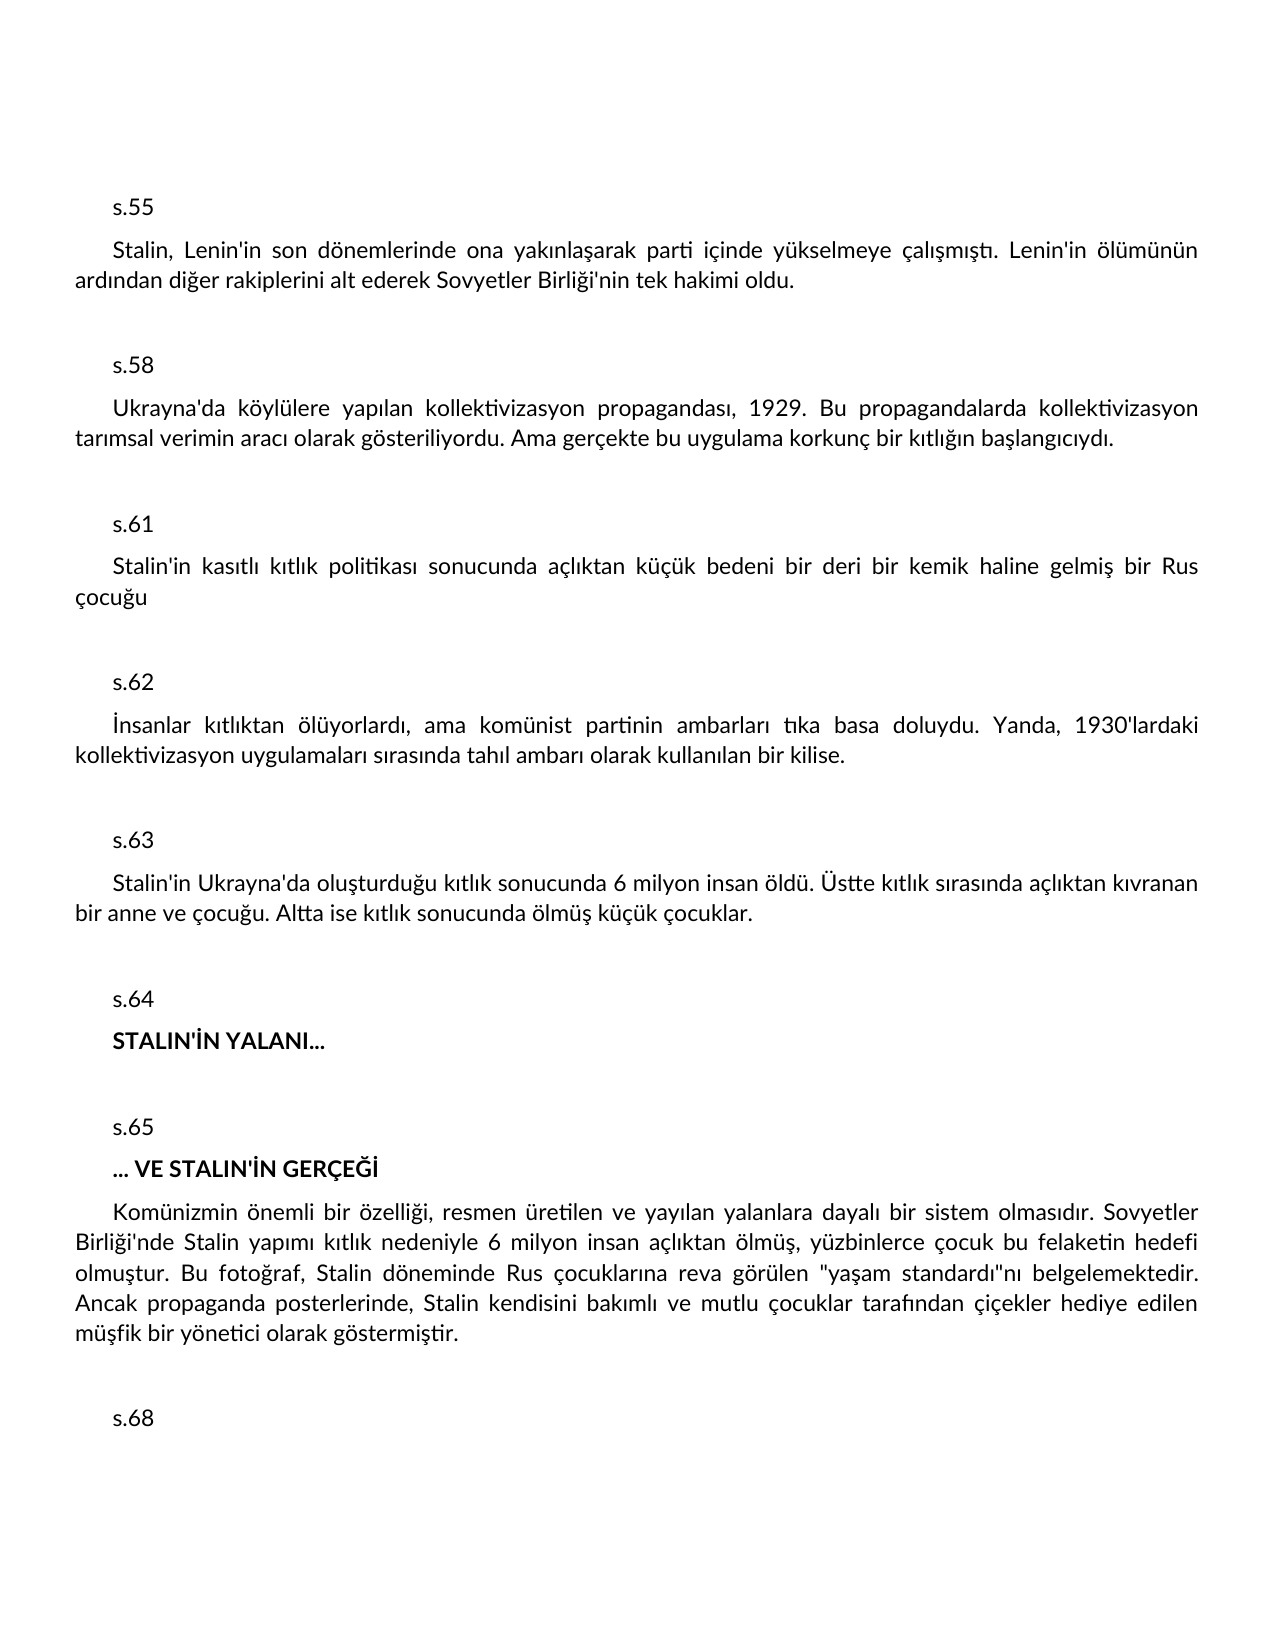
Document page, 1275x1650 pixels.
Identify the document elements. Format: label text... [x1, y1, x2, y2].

text Stalin, Lenin'in son dönemlerinde ona yakınlaşarak parti içinde yükselmeye çalışmıştı. Lenin'in ölümünün ardından diğer rakiplerini alt ederek Sovyetler Birliği'nin tek hakimi oldu. [75, 235, 1200, 293]
text Ukrayna'da köylülere yapılan kollektivizasyon propagandası, 1929. Bu propagandalarda kollektivizasyon tarımsal verimin aracı olarak gösteriliyordu. Ama gerçekte bu uygulama korkunç bir kıtlığın başlangıcıydı. [75, 394, 1200, 451]
text ... VE STALIN'İN GERÇEĞİ [75, 1155, 1200, 1183]
text STALIN'İN YALANI... [75, 1027, 1200, 1054]
text s.64 [75, 984, 1200, 1012]
text s.65 [75, 1112, 1200, 1140]
text Stalin'in Ukrayna'da oluşturduğu kıtlık sonucunda 6 milyon insan öldü. Üstte kıtlık sırasında açlıktan kıvranan bir anne ve çocuğu. Altta ise kıtlık sonucunda ölmüş küçük çocuklar. [75, 869, 1200, 926]
text Stalin'in kasıtlı kıtlık politikası sonucunda açlıktan küçük bedeni bir deri bir kemik haline gelmiş bir Rus çocuğu [75, 552, 1200, 610]
text s.62 [75, 668, 1200, 695]
text s.55 [75, 193, 1200, 220]
text s.63 [75, 826, 1200, 853]
text s.68 [75, 1404, 1200, 1432]
text s.58 [75, 351, 1200, 378]
text İnsanlar kıtlıktan ölüyorlardı, ama komünist partinin ambarları tıka basa doluydu. Yanda, 1930'lardaki kollektivizasyon uygulamaları sırasında tahıl ambarı olarak kullanılan bir kilise. [75, 710, 1200, 768]
text s.61 [75, 509, 1200, 537]
text Komünizmin önemli bir özelliği, resmen üretilen ve yayılan yalanlara dayalı bir sistem olmasıdır. Sovyetler Birliği'nde Stalin yapımı kıtlık nedeniyle 6 milyon insan açlıktan ölmüş, yüzbinlerce çocuk bu felaketin hedefi olmuştur. Bu fotoğraf, Stalin döneminde Rus çocuklarına reva görülen "yaşam standardı"nı belgelemektedir. Ancak propaganda posterlerinde, Stalin kendisini bakımlı ve mutlu çocuklar tarafından çiçekler hediye edilen müşfik bir yönetici olarak göstermiştir. [75, 1198, 1200, 1346]
